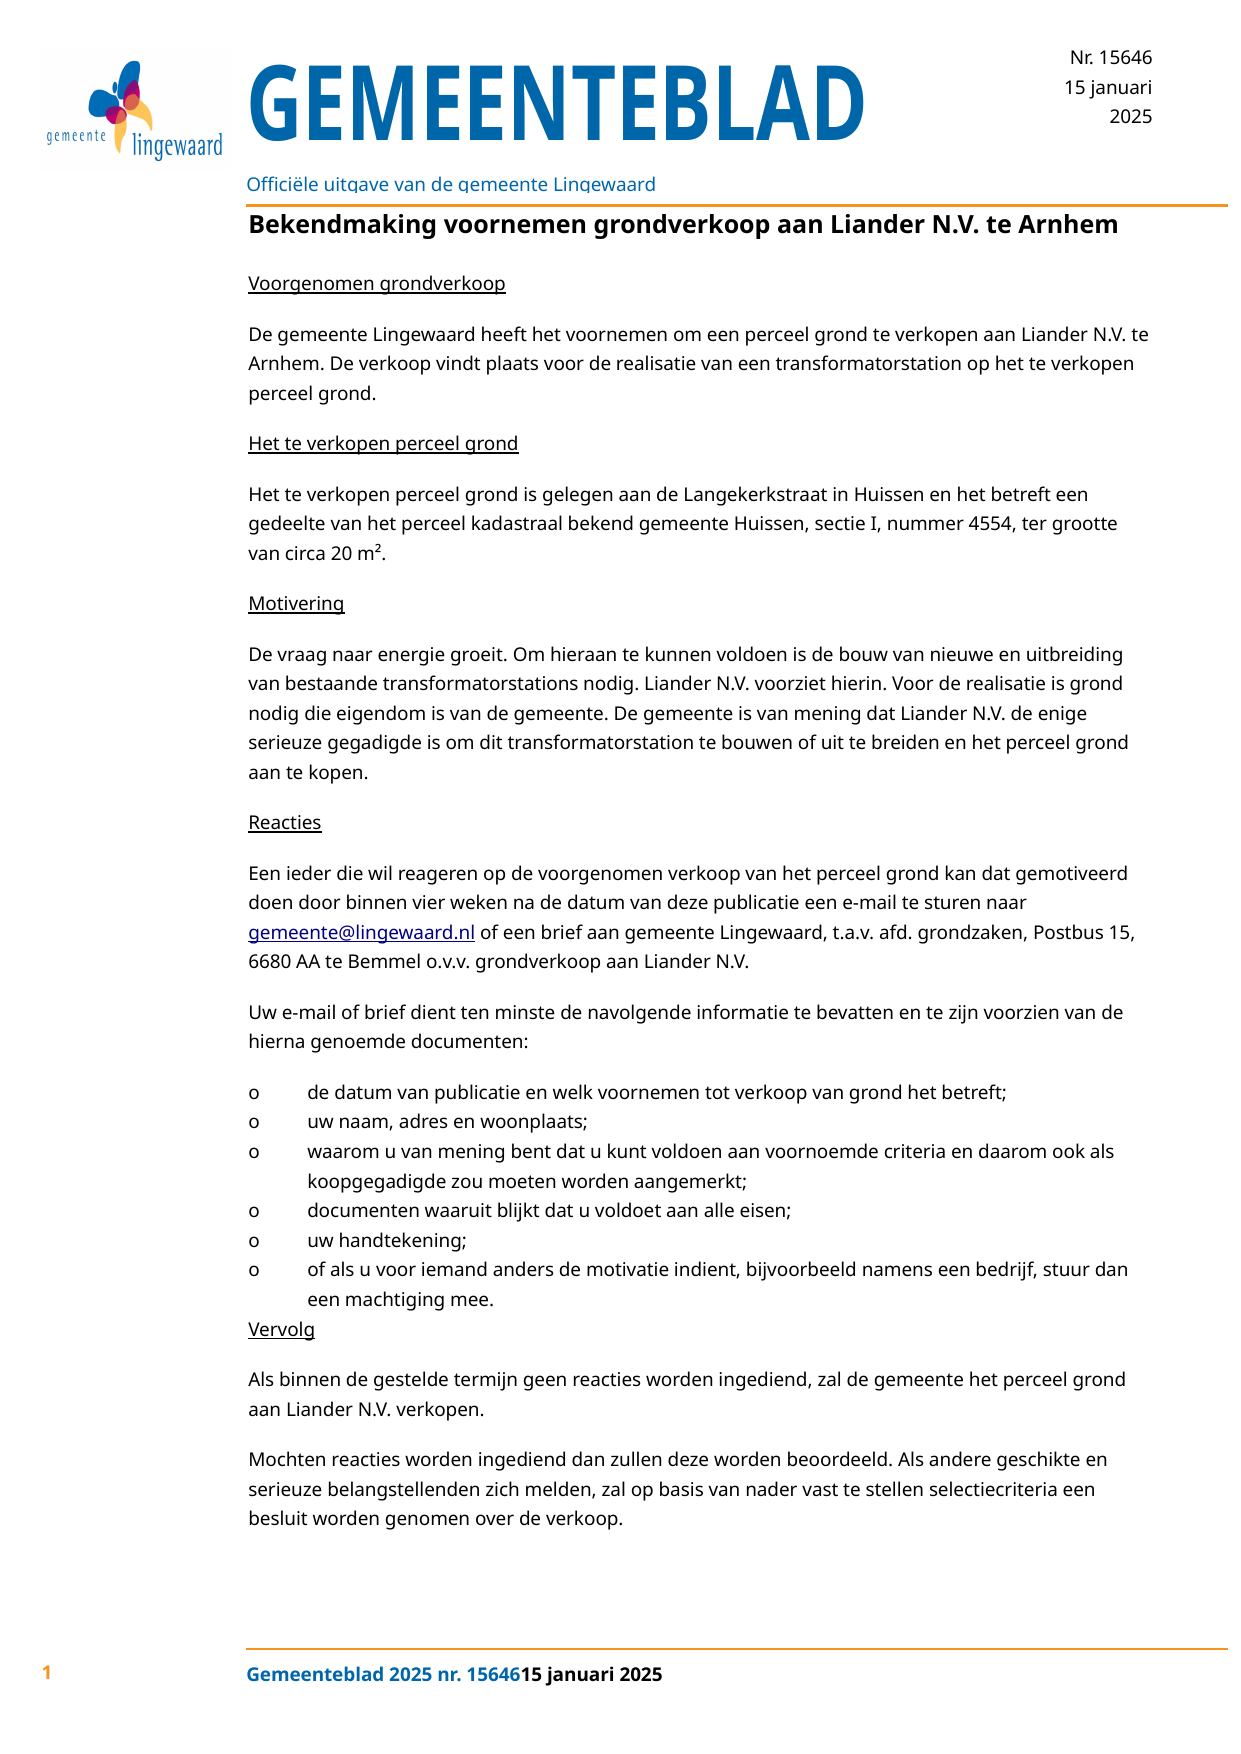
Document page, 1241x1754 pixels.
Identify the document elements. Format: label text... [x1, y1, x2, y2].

list uw naam, adres en woonplaats; [248, 1109, 1152, 1134]
list documenten waaruit blijkt dat u voldoet aan alle eisen; [248, 1197, 1152, 1223]
list of als u voor iemand anders de motivatie indient, bijvoorbeeld namens een bedrijf, stuur dan een machtiging mee. [248, 1257, 1152, 1312]
text De vraag naar energie groeit. Om hieraan te kunnen voldoen is de bouw van nieuwe en uitbreiding van bestaande transformatorstations nodig. Liander N.V. voorziet hierin. Voor de realisatie is grond nodig die eigendom is van de gemeente. De gemeente is van mening dat Liander N.V. de enige serieuze gegadigde is om dit transformatorstation te bouwen of uit te breiden en het perceel grond aan te kopen. [248, 641, 1152, 785]
list uw handtekening; [248, 1227, 1152, 1253]
list de datum van publicatie en welk voornemen tot verkoop van grond het betreft; [248, 1079, 1152, 1105]
text Als binnen de gestelde termijn geen reacties worden ingediend, zal de gemeente het perceel grond aan Liander N.V. verkopen. [248, 1366, 1152, 1421]
text Uw e-mail of brief dient ten minste de navolgende informatie te bevatten en te zijn voorzien van de hierna genoemde documenten: [248, 999, 1152, 1054]
text Het te verkopen perceel grond [248, 430, 1152, 456]
picture [41, 47, 231, 172]
text Motivering [248, 590, 1152, 616]
text Een ieder die wil reageren op de voorgenomen verkoop van het perceel grond kan dat gemotiveerd doen door binnen vier weken na de datum van deze publicatie een e-mail te sturen naar gemeente@lingewaard.nl of een brief aan gemeente Lingewaard, t.a.v. afd. grondzaken, Postbus 15, 6680 AA te Bemmel o.v.v. grondverkoop aan Liander N.V. [248, 860, 1152, 974]
text Bekendmaking voornemen grondverkoop aan Liander N.V. te Arnhem [248, 207, 1152, 241]
text Reacties [248, 809, 1152, 835]
list waarom u van mening bent dat u kunt voldoen aan voornoemde criteria en daarom ook als koopgegadigde zou moeten worden aangemerkt; [248, 1138, 1152, 1193]
text De gemeente Lingewaard heeft het voornemen om een perceel grond te verkopen aan Liander N.V. te Arnhem. De verkoop vindt plaats voor de realisatie van een transformatorstation op het te verkopen perceel grond. [248, 321, 1152, 406]
text Het te verkopen perceel grond is gelegen aan de Langekerkstraat in Huissen en het betreft een gedeelte van het perceel kadastraal bekend gemeente Huissen, sectie I, nummer 4554, ter grootte van circa 20 m². [248, 481, 1152, 566]
text Mochten reacties worden ingediend dan zullen deze worden beoordeeld. Als andere geschikte en serieuze belangstellenden zich melden, zal op basis van nader vast te stellen selectiecriteria een besluit worden genomen over de verkoop. [248, 1446, 1152, 1531]
text Vervolg [248, 1316, 1152, 1341]
text Voorgenomen grondverkoop [248, 270, 1152, 296]
